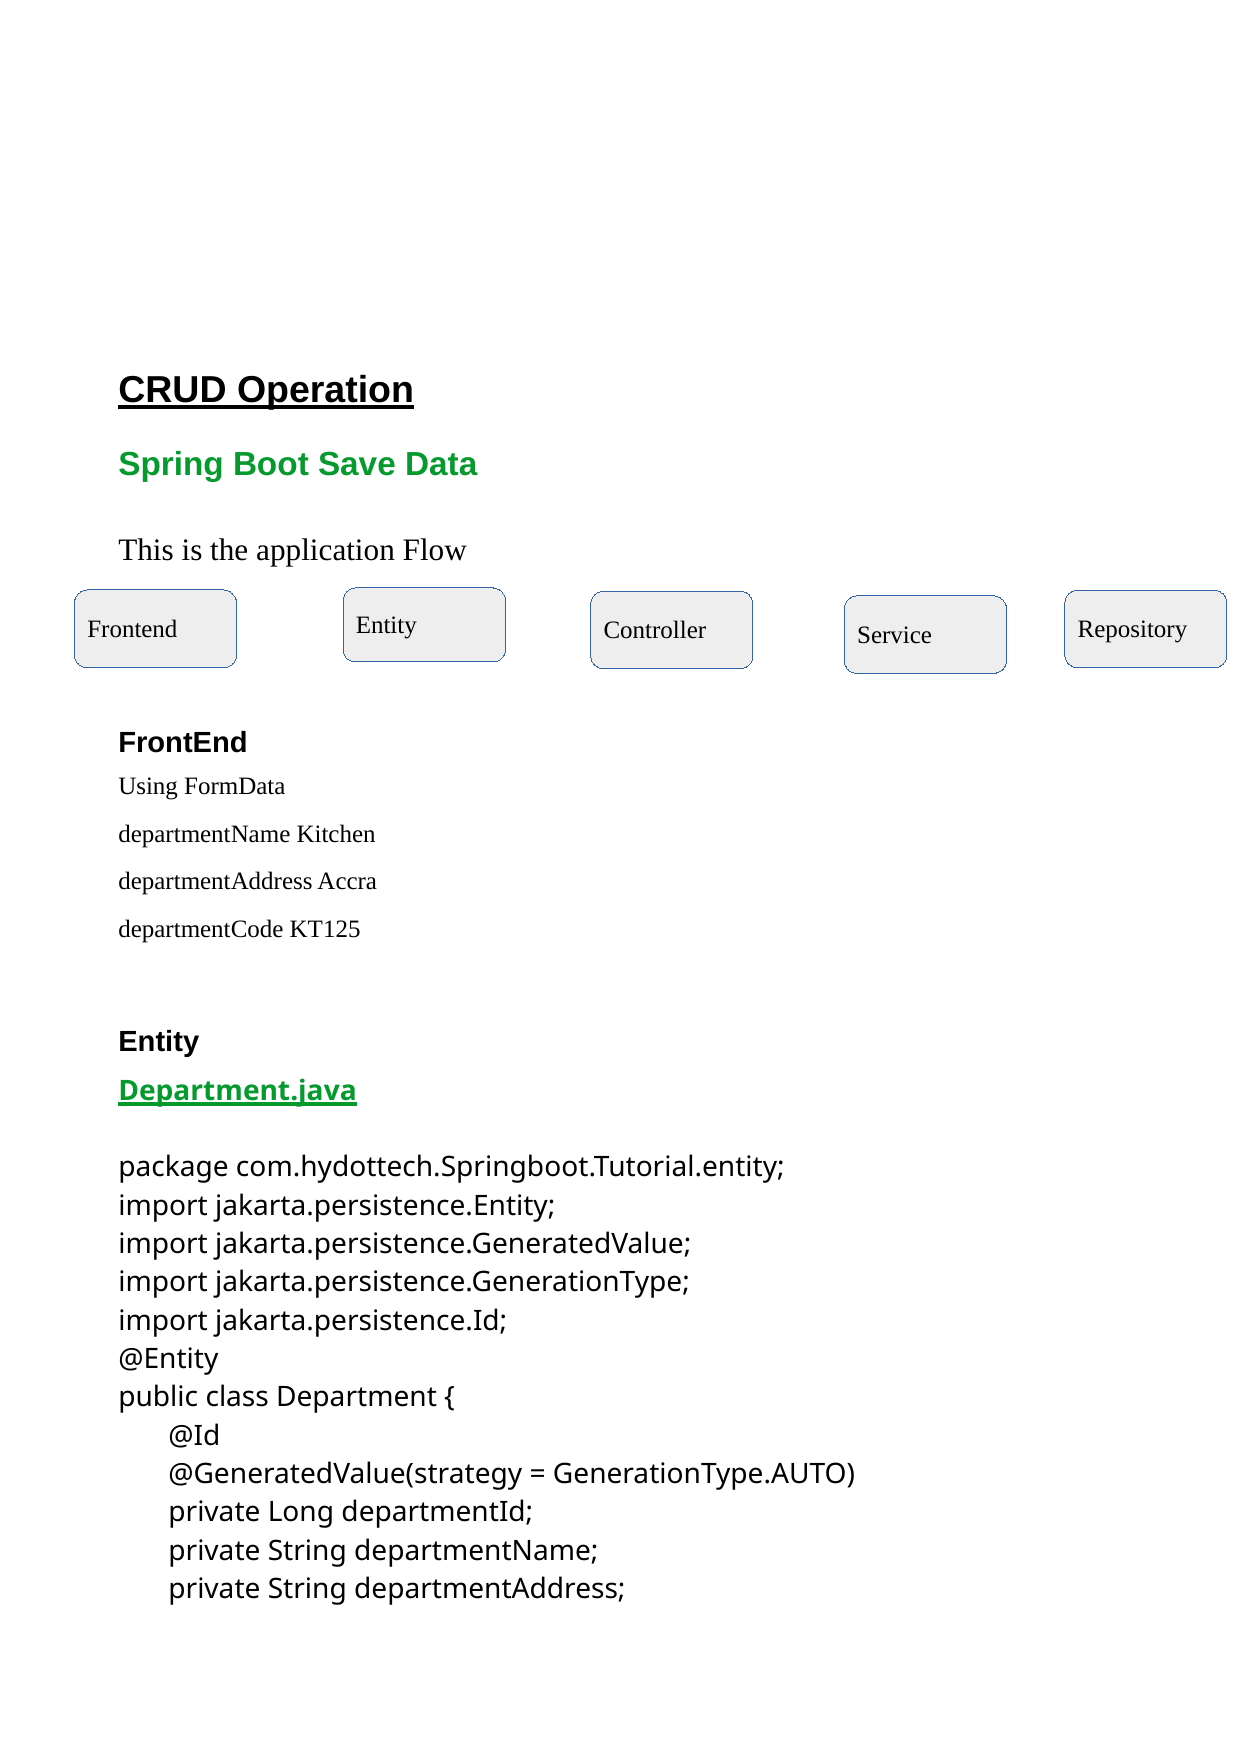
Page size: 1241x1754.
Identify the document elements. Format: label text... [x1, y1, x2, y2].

text package com.hydottech.Springboot.Tutorial.entity; [118, 1146, 1122, 1185]
text Repository [1077, 614, 1214, 643]
text private Long departmentId; [118, 1491, 1122, 1530]
text Using FormData [118, 771, 1122, 800]
text Department.java [118, 1070, 1122, 1108]
text departmentCode KT125 [118, 914, 1122, 943]
text import jakarta.persistence.Entity; [118, 1185, 1122, 1223]
text @Entity [118, 1338, 1122, 1376]
text Service [857, 620, 994, 649]
subtitle Entity [118, 1024, 1122, 1057]
text This is the application Flow [118, 531, 1122, 567]
subtitle FrontEnd [118, 725, 1122, 759]
text import jakarta.persistence.GeneratedValue; [118, 1223, 1122, 1261]
text @Id [118, 1415, 1122, 1453]
text import jakarta.persistence.Id; [118, 1300, 1122, 1338]
text @GeneratedValue(strategy = GenerationType.AUTO) [118, 1453, 1122, 1491]
text Controller [603, 615, 740, 644]
text private String departmentName; [118, 1530, 1122, 1568]
text Entity [356, 610, 493, 639]
text private String departmentAddress; [118, 1568, 1122, 1606]
text import jakarta.persistence.GenerationType; [118, 1261, 1122, 1300]
text public class Department { [118, 1376, 1122, 1415]
text departmentName Kitchen [118, 819, 1122, 847]
text departmentAddress Accra [118, 866, 1122, 895]
subtitle CRUD Operation [118, 367, 1122, 411]
subtitle Spring Boot Save Data [118, 444, 1122, 482]
text Frontend [87, 614, 224, 643]
